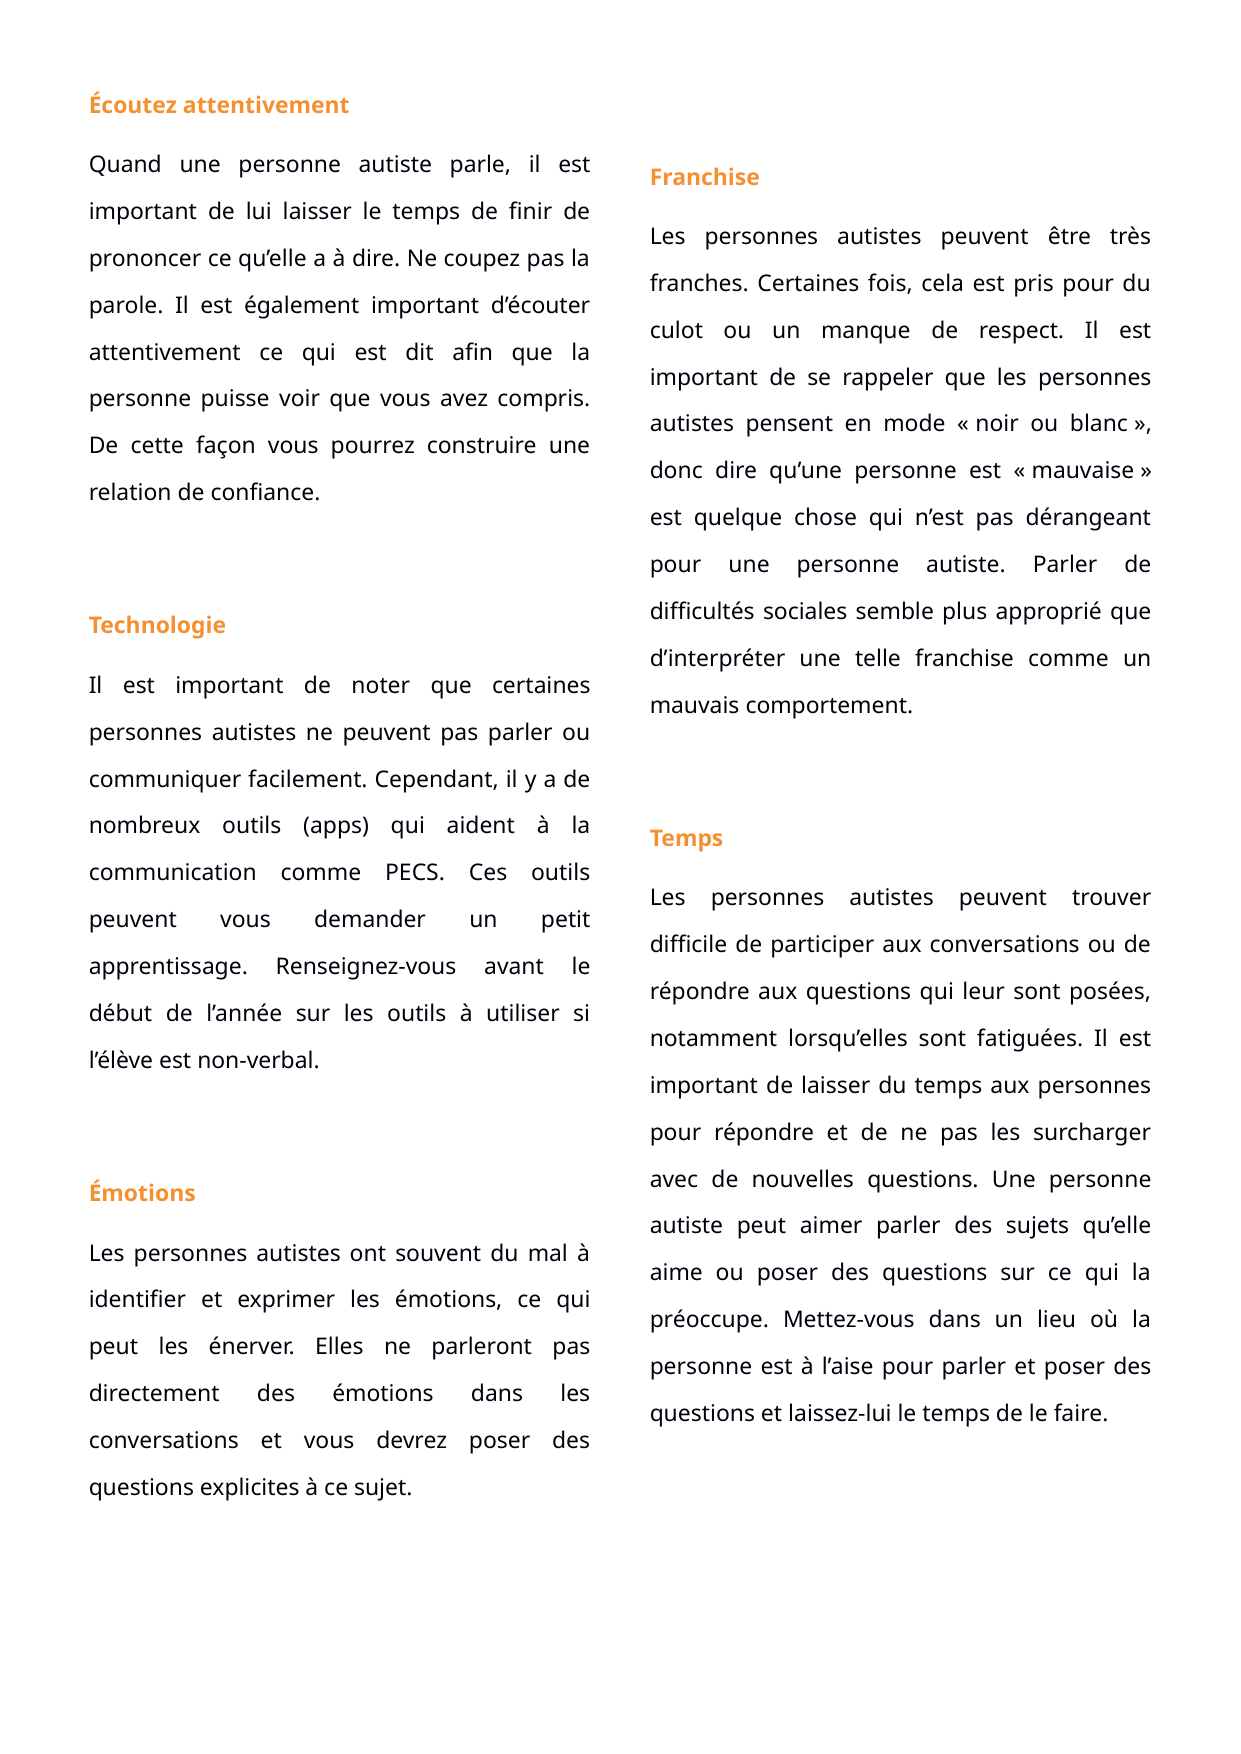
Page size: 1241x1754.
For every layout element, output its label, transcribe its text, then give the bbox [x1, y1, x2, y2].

text Les personnes autistes peuvent être très franches. Certaines fois, cela est pris pour du culot ou un manque de respect. Il est important de se rappeler que les personnes autistes pensent en mode « noir ou blanc », donc dire qu’une personne est « mauvaise » est quelque chose qui n’est pas dérangeant pour une personne autiste. Parler de difficultés sociales semble plus approprié que d’interpréter une telle franchise comme un mauvais comportement. [649, 220, 1152, 720]
subtitle Écoutez attentivement [88, 88, 591, 120]
text Les personnes autistes ont souvent du mal à identifier et exprimer les émotions, ce qui peut les énerver. Elles ne parleront pas directement des émotions dans les conversations et vous devrez poser des questions explicites à ce sujet. [88, 1236, 591, 1502]
text Quand une personne autiste parle, il est important de lui laisser le temps de finir de prononcer ce qu’elle a à dire. Ne coupez pas la parole. Il est également important d’écouter attentivement ce qui est dit afin que la personne puisse voir que vous avez compris. De cette façon vous pourrez construire une relation de confiance. [88, 148, 591, 507]
subtitle Temps [649, 822, 1152, 853]
subtitle Technologie [88, 609, 591, 641]
subtitle Émotions [88, 1177, 591, 1208]
text Les personnes autistes peuvent trouver difficile de participer aux conversations ou de répondre aux questions qui leur sont posées, notamment lorsqu’elles sont fatiguées. Il est important de laisser du temps aux personnes pour répondre et de ne pas les surcharger avec de nouvelles questions. Une personne autiste peut aimer parler des sujets qu’elle aime ou poser des questions sur ce qui la préoccupe. Mettez-vous dans un lieu où la personne est à l’aise pour parler et poser des questions et laissez-lui le temps de le faire. [649, 881, 1152, 1428]
text Il est important de noter que certaines personnes autistes ne peuvent pas parler ou communiquer facilement. Cependant, il y a de nombreux outils (apps) qui aident à la communication comme PECS. Ces outils peuvent vous demander un petit apprentissage. Renseignez-vous avant le début de l’année sur les outils à utiliser si l’élève est non-verbal. [88, 669, 591, 1075]
subtitle Franchise [649, 160, 1152, 192]
